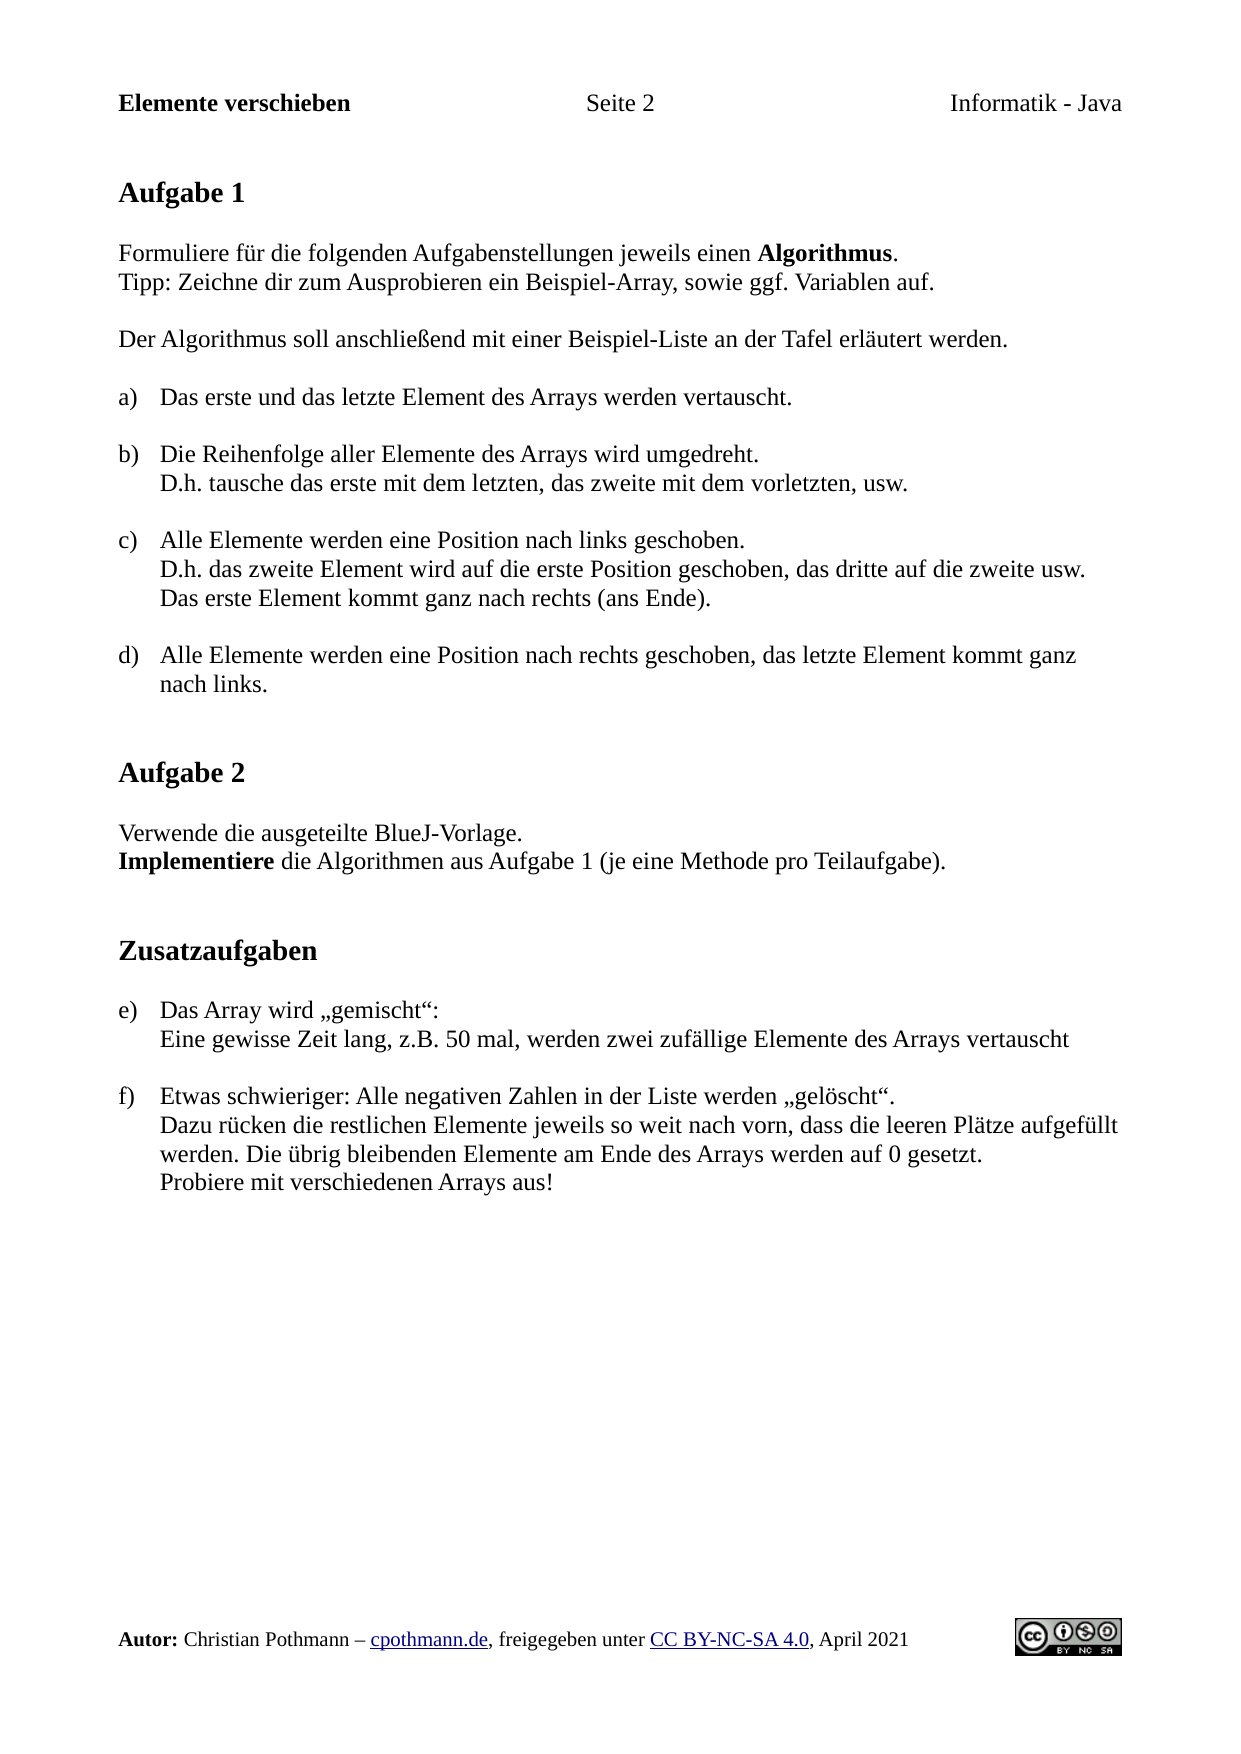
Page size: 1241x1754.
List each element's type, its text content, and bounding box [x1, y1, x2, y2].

list Das Array wird „gemischt“: Eine gewisse Zeit lang, z.B. 50 mal, werden zwei zufällige Elemente des Arrays vertauscht [118, 995, 1122, 1052]
text Verwende die ausgeteilte BlueJ-Vorlage. [118, 818, 1122, 846]
list Etwas schwieriger: Alle negativen Zahlen in der Liste werden „gelöscht“. Dazu rücken die restlichen Elemente jeweils so weit nach vorn, dass die leeren Plätze aufgefüllt werden. Die übrig bleibenden Elemente am Ende des Arrays werden auf 0 gesetzt. Probiere mit verschiedenen Arrays aus! [118, 1081, 1122, 1196]
text Aufgabe 1 [118, 176, 1122, 209]
text Der Algorithmus soll anschließend mit einer Beispiel-Liste an der Tafel erläutert werden. [118, 324, 1122, 353]
list Die Reihenfolge aller Elemente des Arrays wird umgedreht. D.h. tausche das erste mit dem letzten, das zweite mit dem vorletzten, usw. [118, 439, 1122, 497]
text Tipp: Zeichne dir zum Ausprobieren ein Beispiel-Array, sowie ggf. Variablen auf. [118, 267, 1122, 295]
list Alle Elemente werden eine Position nach rechts geschoben, das letzte Element kommt ganz nach links. [118, 640, 1122, 698]
list Alle Elemente werden eine Position nach links geschoben. D.h. das zweite Element wird auf die erste Position geschoben, das dritte auf die zweite usw. Das erste Element kommt ganz nach rechts (ans Ende). [118, 525, 1122, 612]
text Aufgabe 2 [118, 755, 1122, 789]
text Autor: Christian Pothmann – cpothmann.de, freigegeben unter CC BY-NC-SA 4.0, April 2021 [118, 1627, 1015, 1651]
text Implementiere die Algorithmen aus Aufgabe 1 (je eine Methode pro Teilaufgabe). [118, 846, 1122, 875]
picture [1015, 1618, 1122, 1656]
list Das erste und das letzte Element des Arrays werden vertauscht. [118, 382, 1122, 410]
text Formuliere für die folgenden Aufgabenstellungen jeweils einen Algorithmus. [118, 238, 1122, 267]
text Zusatzaufgaben [118, 933, 1122, 966]
